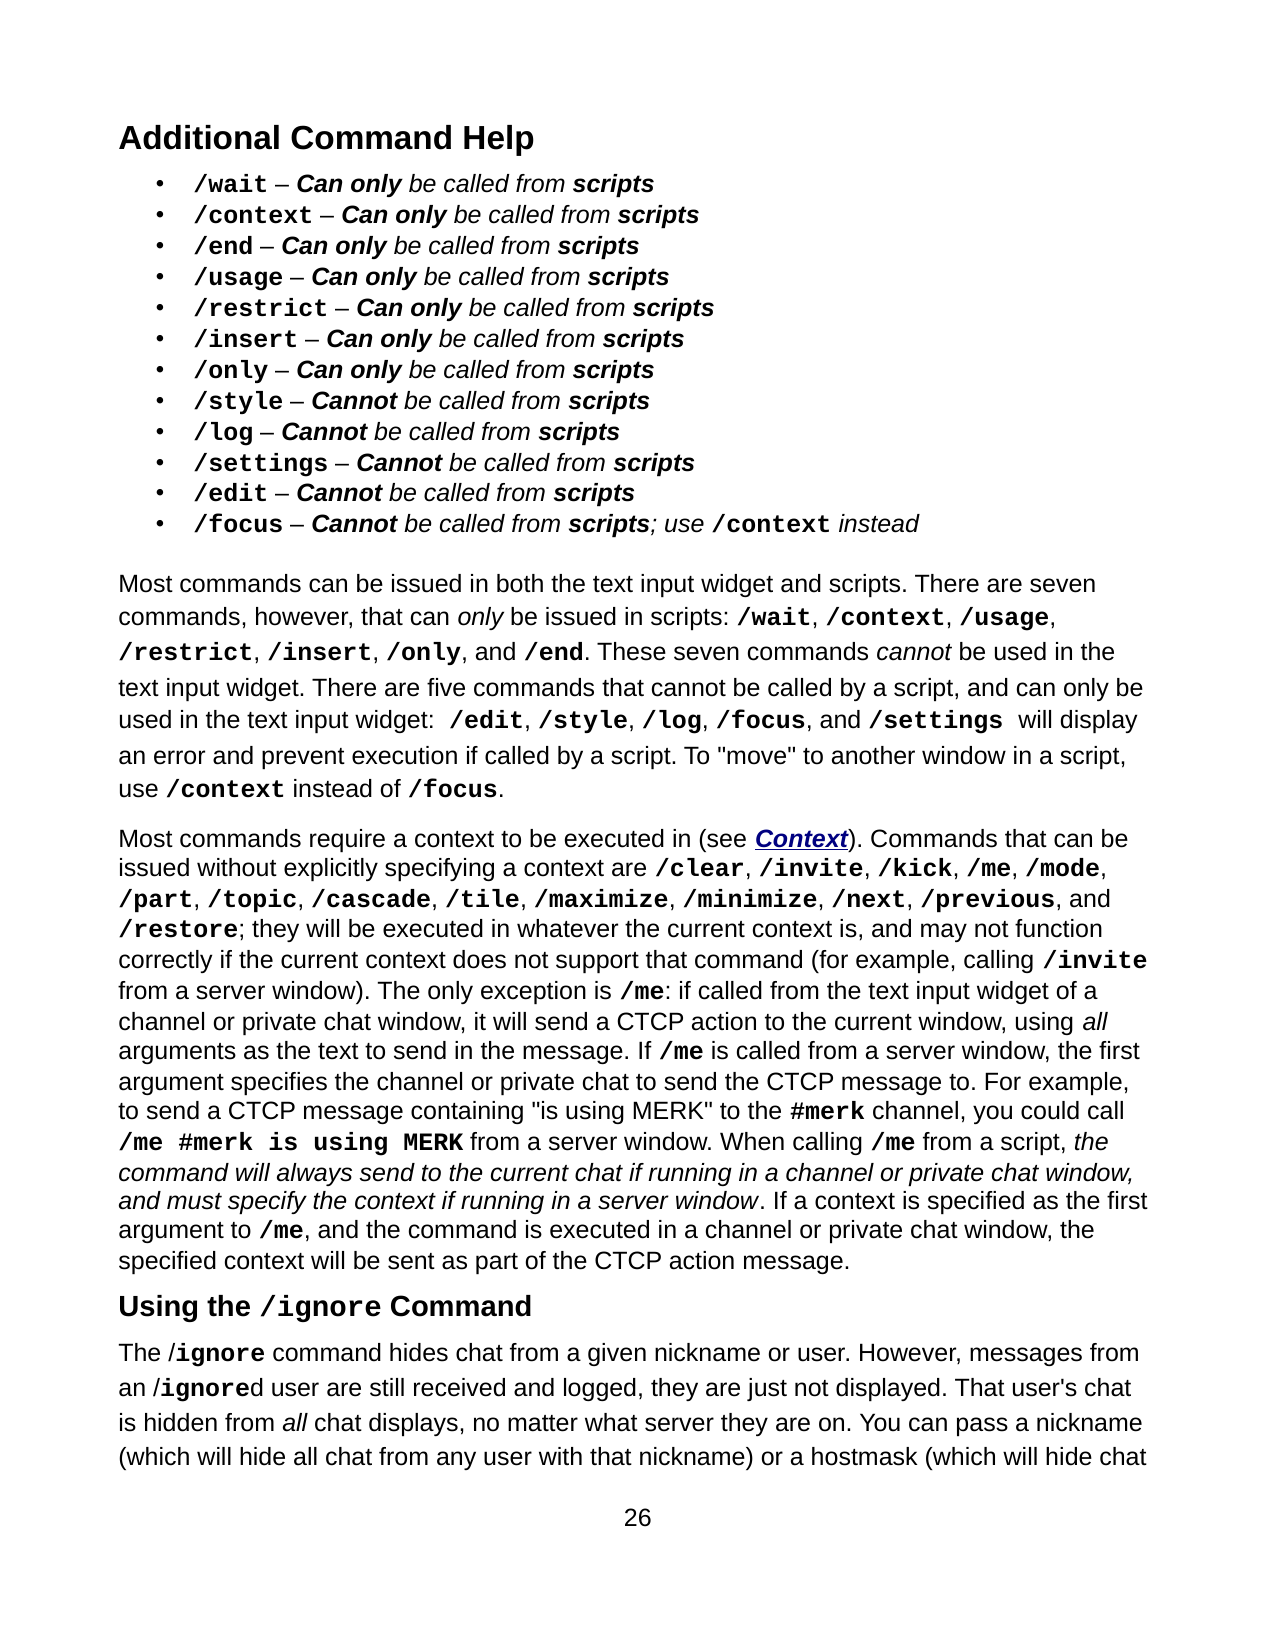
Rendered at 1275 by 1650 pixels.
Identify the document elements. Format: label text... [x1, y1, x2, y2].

list /log – Cannot be called from scripts [156, 417, 1157, 447]
text The /ignore command hides chat from a given nickname or user. However, messages from an /ignored user are still received and logged, they are just not displayed. That user's chat is hidden from all chat displays, no matter what server they are on. You can pass a nickname (which will hide all chat from any user with that nickname) or a hostmask (which will hide chat [118, 1338, 1157, 1470]
list /edit – Cannot be called from scripts [156, 478, 1157, 509]
list /only – Can only be called from scripts [156, 355, 1157, 386]
list /focus – Cannot be called from scripts; use /context instead [156, 509, 1157, 540]
text Most commands can be issued in both the text input widget and scripts. There are seven commands, however, that can only be issued in scripts: /wait, /context, /usage, /restrict, /insert, /only, and /end. These seven commands cannot be used in the text input widget. There are five commands that cannot be called by a script, and can only be used in the text input widget: /edit, /style, /log, /focus, and /settings will display an error and prevent execution if called by a script. To "move" to another window in a script, use /context instead of /focus. [118, 569, 1157, 805]
subtitle Using the /ignore Command [118, 1289, 1157, 1326]
list /settings – Cannot be called from scripts [156, 447, 1157, 478]
list /restrict – Can only be called from scripts [156, 293, 1157, 324]
list /wait – Can only be called from scripts [156, 169, 1157, 200]
list /style – Cannot be called from scripts [156, 386, 1157, 417]
list /context – Can only be called from scripts [156, 200, 1157, 231]
list /insert – Can only be called from scripts [156, 324, 1157, 355]
list /end – Can only be called from scripts [156, 231, 1157, 262]
subtitle Additional Command Help [118, 118, 1157, 157]
list /usage – Can only be called from scripts [156, 262, 1157, 293]
text Most commands require a context to be executed in (see Context). Commands that can be issued without explicitly specifying a context are /clear, /invite, /kick, /me, /mode, /part, /topic, /cascade, /tile, /maximize, /minimize, /next, /previous, and /restore; they will be executed in whatever the current context is, and may not function correctly if the current context does not support that command (for example, calling /invite from a server window). The only exception is /me: if called from the text input widget of a channel or private chat window, it will send a CTCP action to the current window, using all arguments as the text to send in the message. If /me is called from a server window, the first argument specifies the channel or private chat to send the CTCP message to. For example, to send a CTCP message containing "is using MERK" to the #merk channel, you could call /me #merk is using MERK from a server window. When calling /me from a script, the command will always send to the current chat if running in a channel or private chat window, and must specify the context if running in a server window. If a context is specified as the first argument to /me, and the command is executed in a channel or private chat window, the specified context will be sent as part of the CTCP action message. [118, 824, 1157, 1275]
